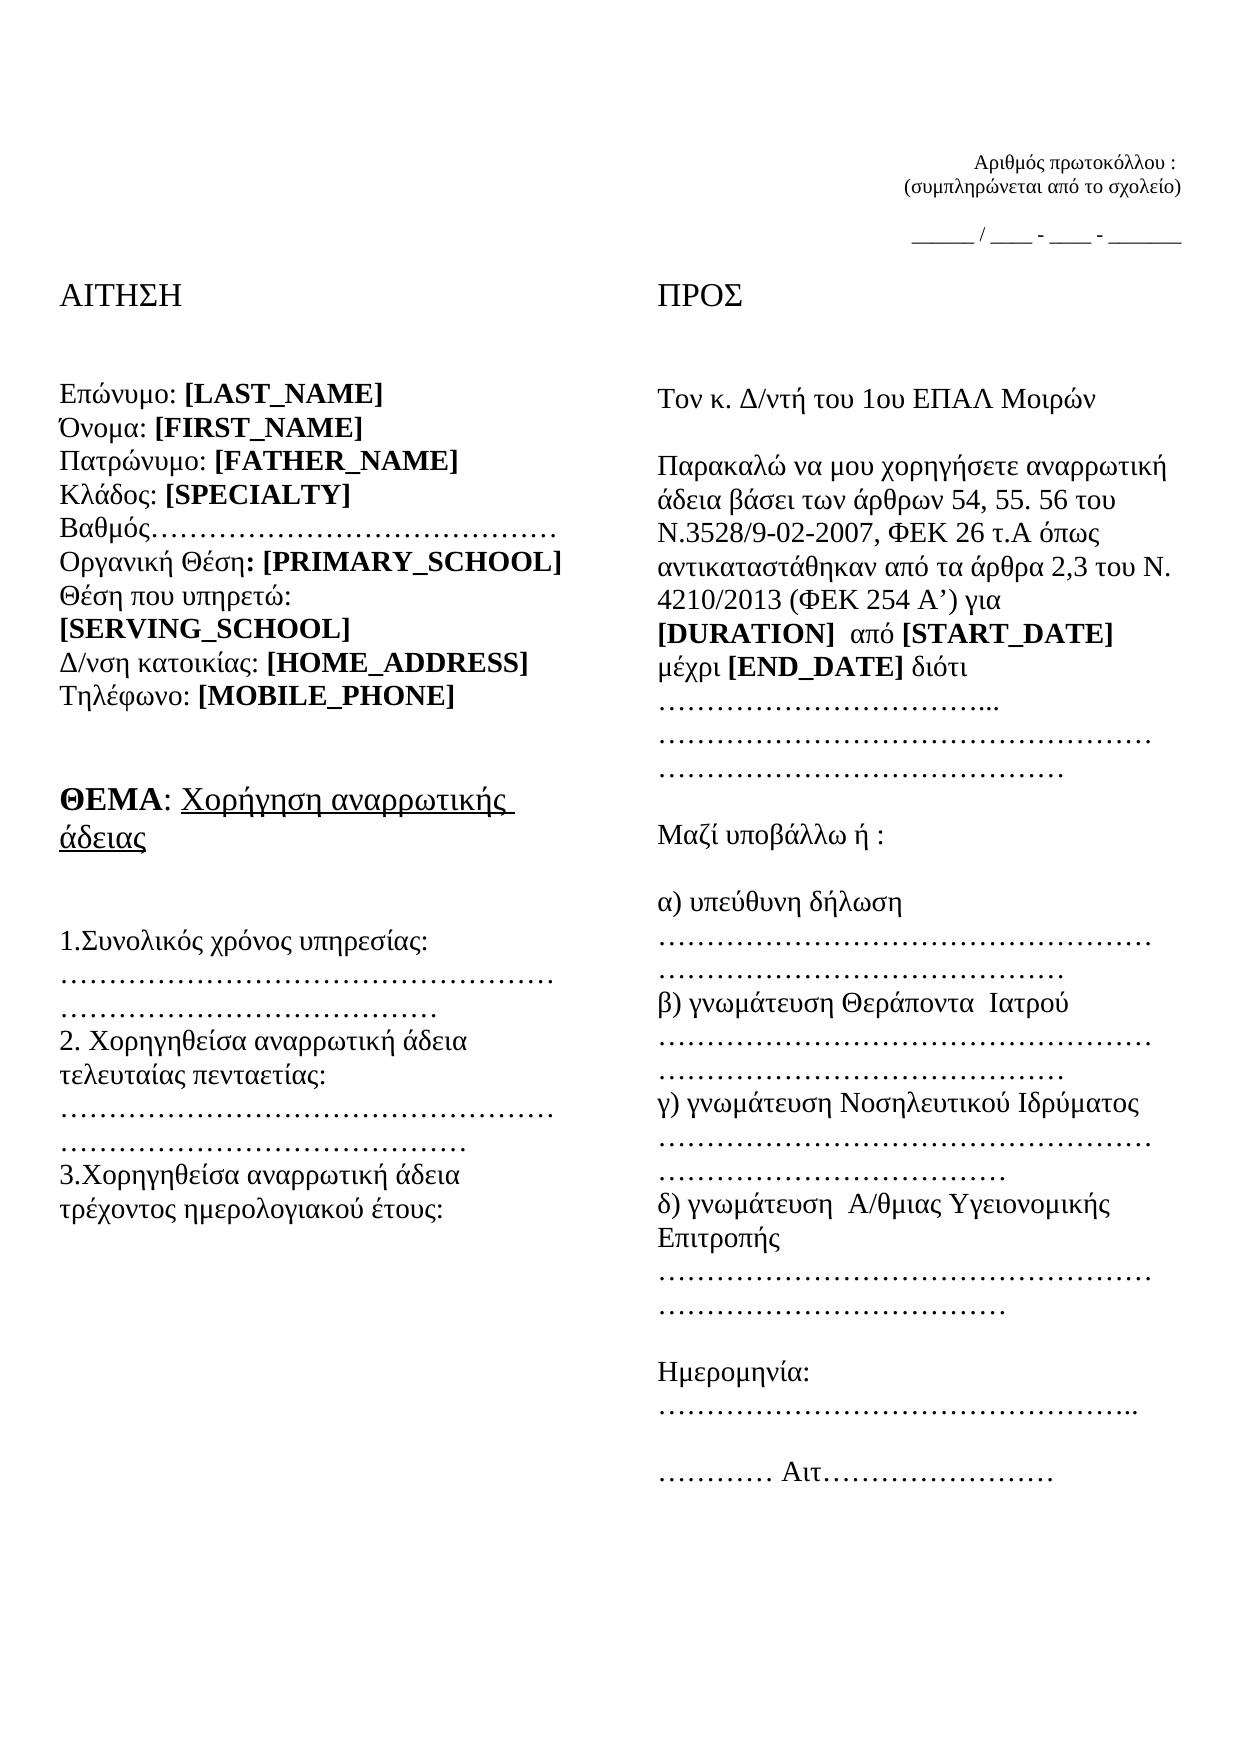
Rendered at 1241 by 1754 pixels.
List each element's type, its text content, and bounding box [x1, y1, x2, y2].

text ΠΡΟΣ [657, 276, 1181, 314]
text …………………………………………………………………………………3.Χορηγηθείσα αναρρωτική άδεια τρέχοντος ημερολογιακού έτους: [59, 1090, 583, 1224]
text Οργανική Θέση: [PRIMARY_SCHOOL] [59, 544, 583, 578]
text 2. Χορηγηθείσα αναρρωτική άδεια τελευταίας πενταετίας: [59, 1023, 583, 1090]
text Τον κ. Δ/ντή του 1ου ΕΠΑΛ Μοιρών [657, 381, 1181, 415]
text Τηλέφωνο: [MOBILE_PHONE] [59, 678, 583, 712]
text ΘΕΜΑ: Χορήγηση αναρρωτικής άδειας [59, 779, 583, 856]
text ………… Αιτ…………………… [657, 1454, 1181, 1488]
text Παρακαλώ να μου χορηγήσετε αναρρωτική άδεια βάσει των άρθρων 54, 55. 56 του Ν.3528/9-02-2007, ΦΕΚ 26 τ.Α όπως αντικαταστάθηκαν από τα άρθρα 2,3 του Ν. 4210/2013 (ΦΕΚ 254 Α’) για [DURATION] από [START_DATE] μέχρι [END_DATE] διότι ……………………………...………………………………………………………………………………… [657, 448, 1181, 784]
text δ) γνωμάτευση Α/θμιας Υγειονομικής Επιτροπής [657, 1186, 1181, 1253]
text ………………………………………………………………………………… [657, 918, 1181, 985]
text Δ/νση κατοικίας: [HOME_ADDRESS] [59, 645, 583, 678]
text α) υπεύθυνη δήλωση [657, 884, 1181, 918]
text Πατρώνυμο: [FATHER_NAME] [59, 443, 583, 477]
text Επώνυμο: [LAST_NAME] [59, 376, 583, 410]
text Ημερομηνία:………………………………………….. [657, 1354, 1181, 1421]
text Μαζί υποβάλλω ή : [657, 817, 1181, 851]
text …………………………………………………………………………… [657, 1119, 1181, 1186]
text …………………………………………………………………………… [657, 1253, 1181, 1320]
text ………………………………………………………………………………… [657, 1018, 1181, 1086]
text 1.Συνολικός χρόνος υπηρεσίας: [59, 923, 583, 956]
text ΑΙΤΗΣΗ [59, 276, 583, 343]
text Βαθμός…………………………………… [59, 511, 583, 544]
text ……………………………………………………………………………… [59, 956, 583, 1023]
text Θέση που υπηρετώ: [SERVING_SCHOOL] [59, 578, 583, 645]
text Κλάδος: [SPECIALTY] [59, 477, 583, 511]
text β) γνωμάτευση Θεράποντα Ιατρού [657, 985, 1181, 1018]
text Όνομα: [FIRST_NAME] [59, 410, 583, 443]
text γ) γνωμάτευση Νοσηλευτικού Ιδρύματος [657, 1086, 1181, 1119]
